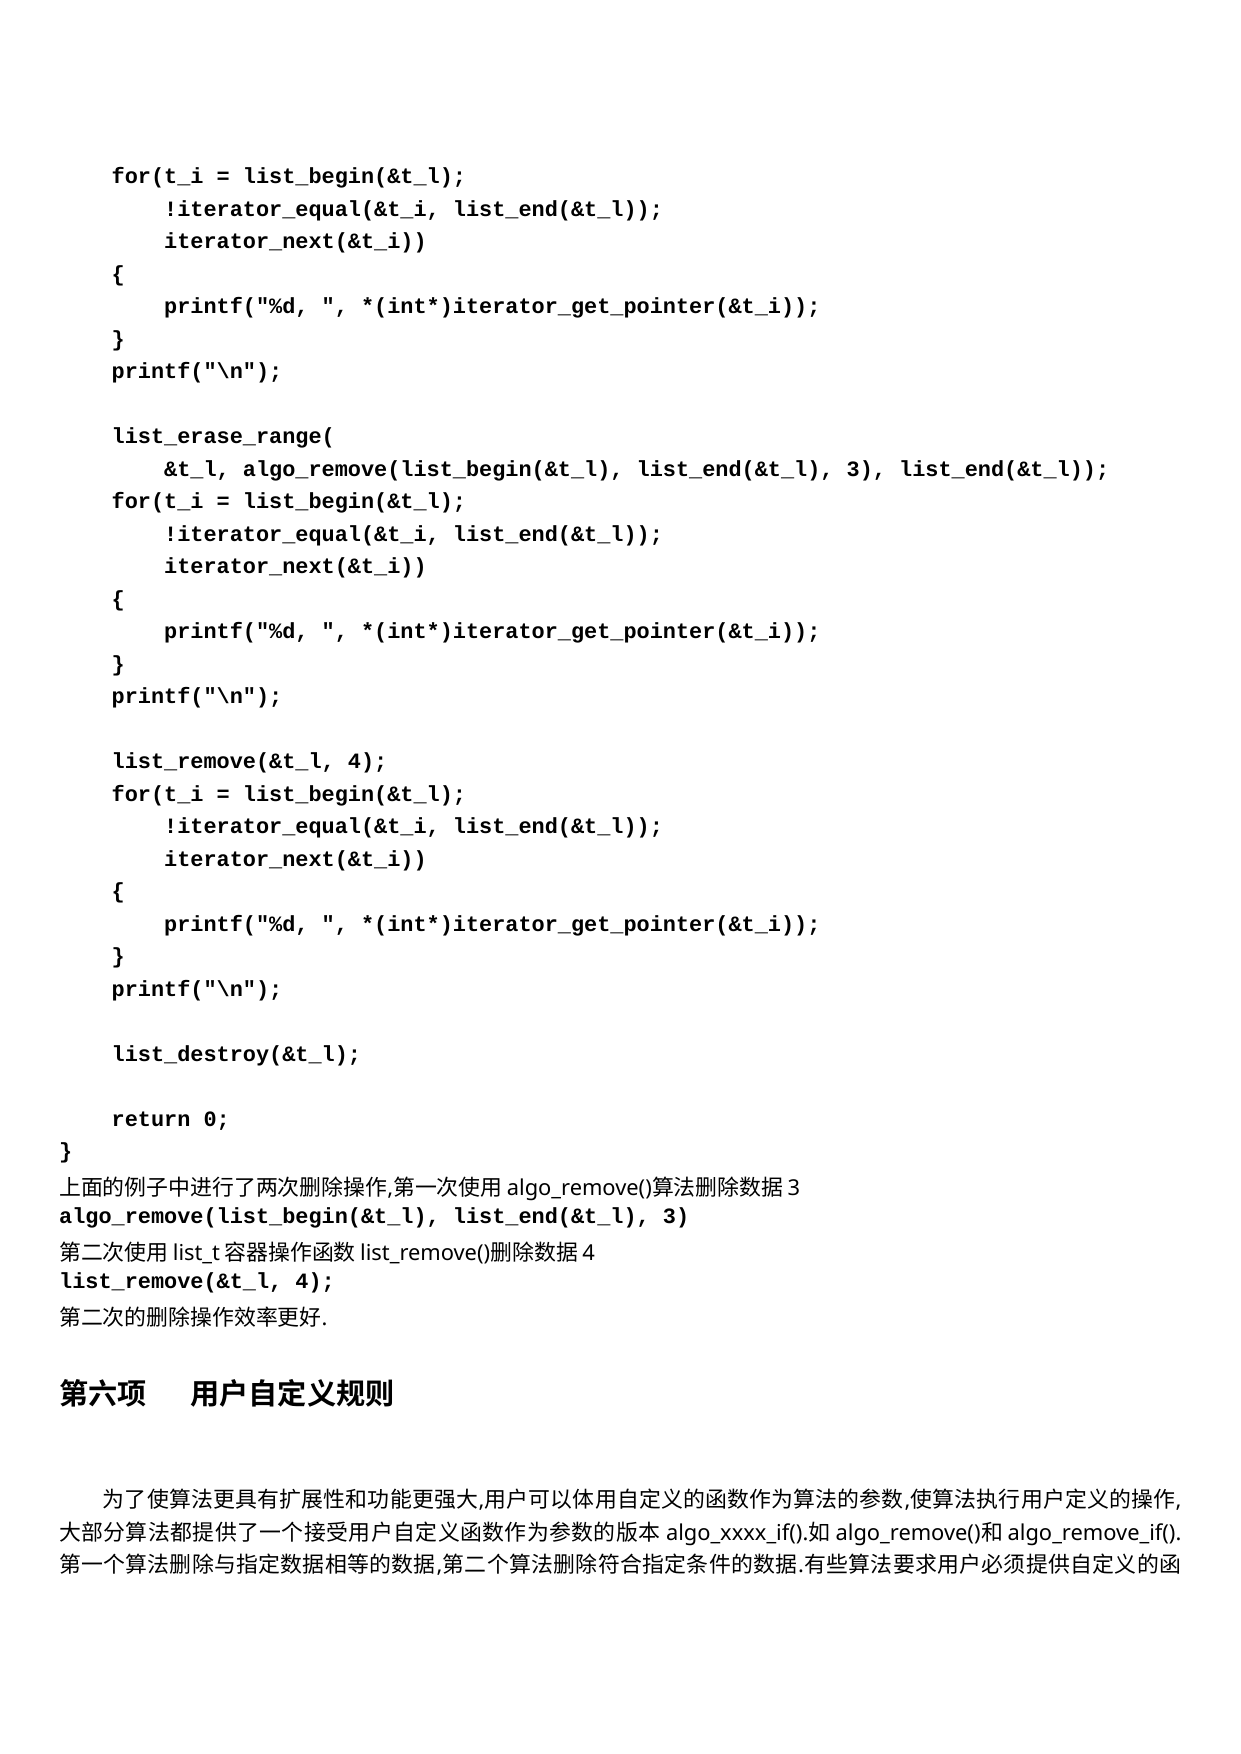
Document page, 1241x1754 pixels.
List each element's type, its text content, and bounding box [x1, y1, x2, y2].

text printf("\n"); [59, 682, 1181, 714]
text } [59, 649, 1181, 682]
text for(t_i = list_begin(&t_l); [59, 162, 1181, 194]
text 第二次使用list_t容器操作函数list_remove()删除数据4 [59, 1234, 1181, 1267]
text &t_l, algo_remove(list_begin(&t_l), list_end(&t_l), 3), list_end(&t_l)); [59, 454, 1181, 487]
text iterator_next(&t_i)) [59, 844, 1181, 877]
text printf("\n"); [59, 357, 1181, 389]
text printf("%d, ", *(int*)iterator_get_pointer(&t_i)); [59, 292, 1181, 324]
text 为了使算法更具有扩展性和功能更强大,用户可以体用自定义的函数作为算法的参数,使算法执行用户定义的操作,大部分算法都提供了一个接受用户自定义函数作为参数的版本algo_xxxx_if().如algo_remove()和algo_remove_if().第一个算法删除与指定数据相等的数据,第二个算法删除符合指定条件的数据.有些算法要求用户必须提供自定义的函 [59, 1482, 1181, 1579]
text for(t_i = list_begin(&t_l); [59, 779, 1181, 812]
text { [59, 877, 1181, 909]
text 上面的例子中进行了两次删除操作,第一次使用algo_remove()算法删除数据3 [59, 1169, 1181, 1202]
text list_remove(&t_l, 4); [59, 747, 1181, 779]
text for(t_i = list_begin(&t_l); [59, 487, 1181, 519]
text iterator_next(&t_i)) [59, 227, 1181, 259]
text printf("\n"); [59, 974, 1181, 1007]
text return 0; [59, 1104, 1181, 1137]
text iterator_next(&t_i)) [59, 552, 1181, 584]
text } [59, 324, 1181, 357]
text printf("%d, ", *(int*)iterator_get_pointer(&t_i)); [59, 909, 1181, 942]
text !iterator_equal(&t_i, list_end(&t_l)); [59, 812, 1181, 844]
text 第二次的删除操作效率更好. [59, 1299, 1181, 1332]
text !iterator_equal(&t_i, list_end(&t_l)); [59, 194, 1181, 227]
text list_erase_range( [59, 422, 1181, 454]
text !iterator_equal(&t_i, list_end(&t_l)); [59, 519, 1181, 552]
subtitle 用户自定义规则 [59, 1359, 1181, 1424]
text algo_remove(list_begin(&t_l), list_end(&t_l), 3) [59, 1202, 1181, 1234]
text list_remove(&t_l, 4); [59, 1267, 1181, 1299]
text printf("%d, ", *(int*)iterator_get_pointer(&t_i)); [59, 617, 1181, 649]
text } [59, 942, 1181, 974]
text } [59, 1137, 1181, 1169]
text list_destroy(&t_l); [59, 1039, 1181, 1072]
text { [59, 259, 1181, 292]
text { [59, 584, 1181, 617]
